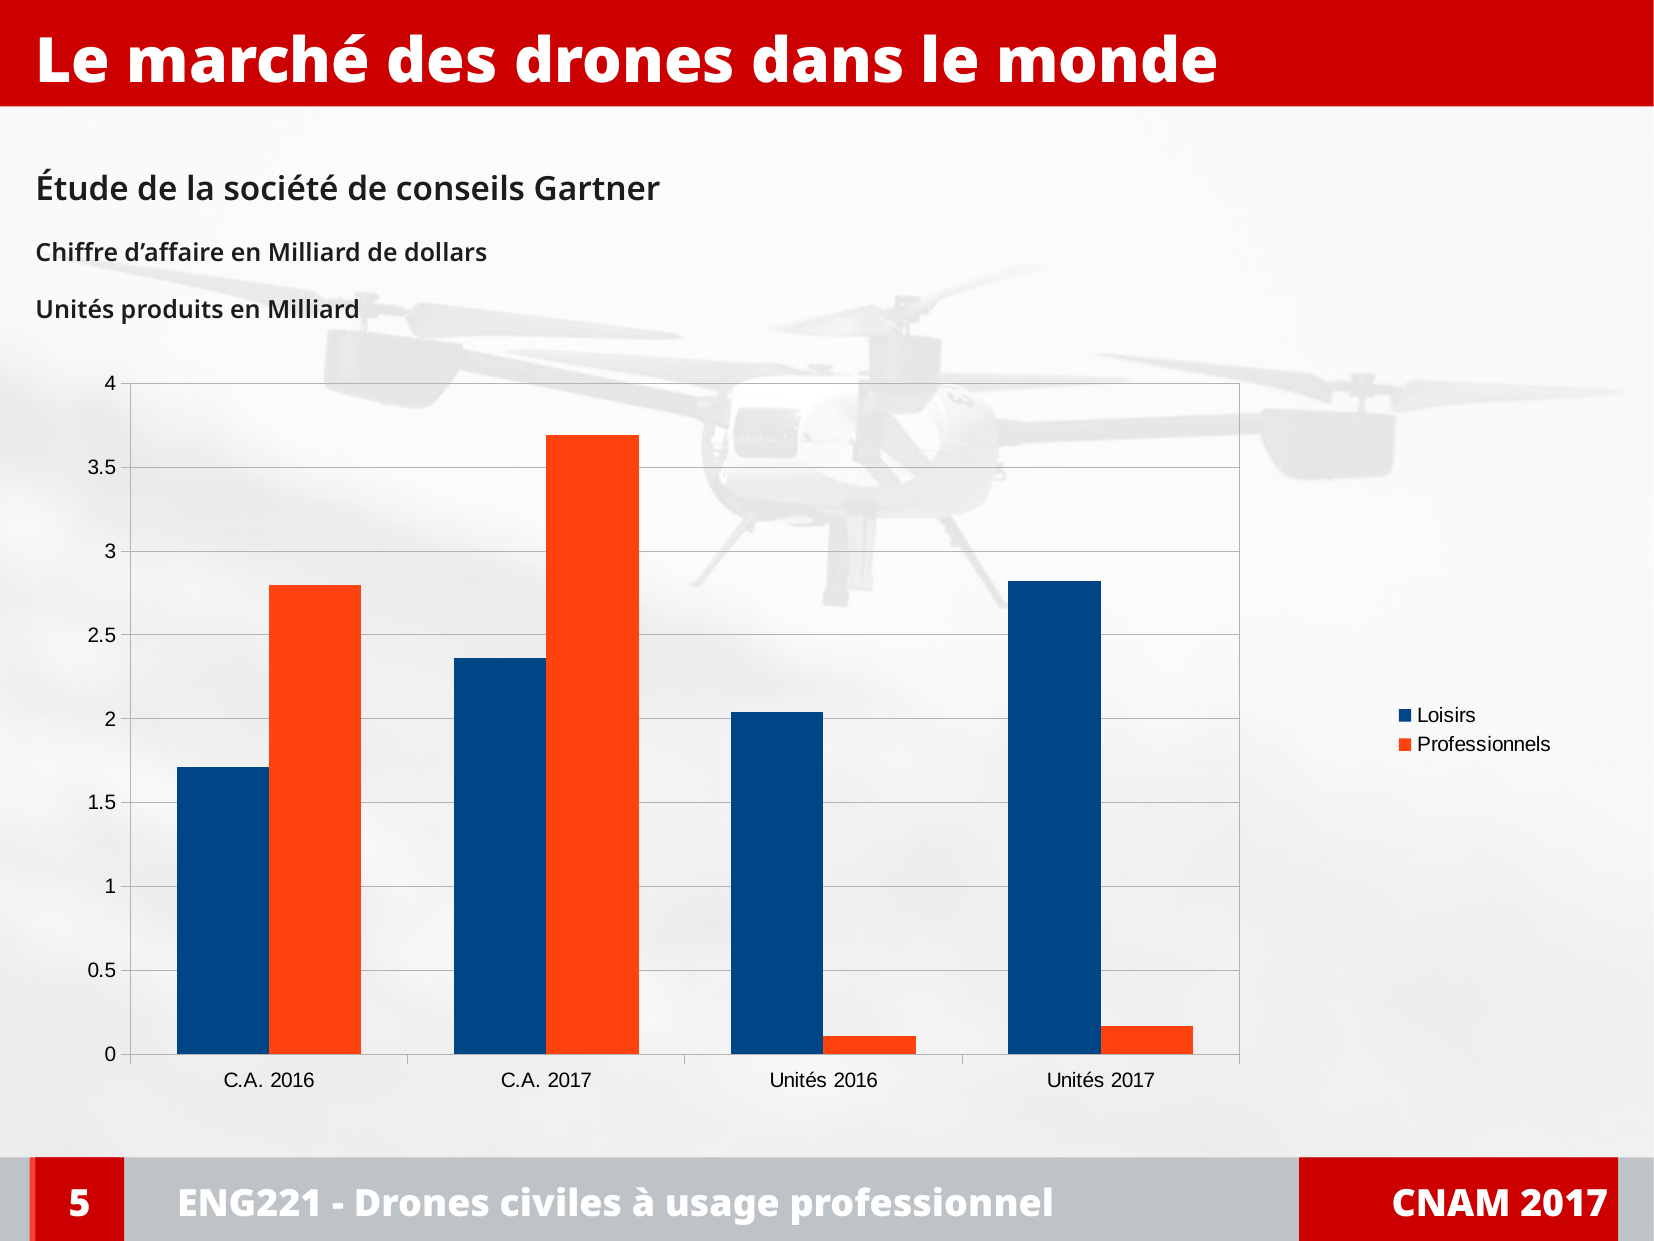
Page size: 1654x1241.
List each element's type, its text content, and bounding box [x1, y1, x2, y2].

list Étude de la société de conseils Gartner Chiffre d’affaire en Milliard de dollars Unités produits en Milliard [35, 165, 1619, 1123]
picture [0, 107, 1654, 1157]
chart [41, 342, 1571, 1118]
title Le marché des drones dans le monde [35, 0, 1571, 101]
